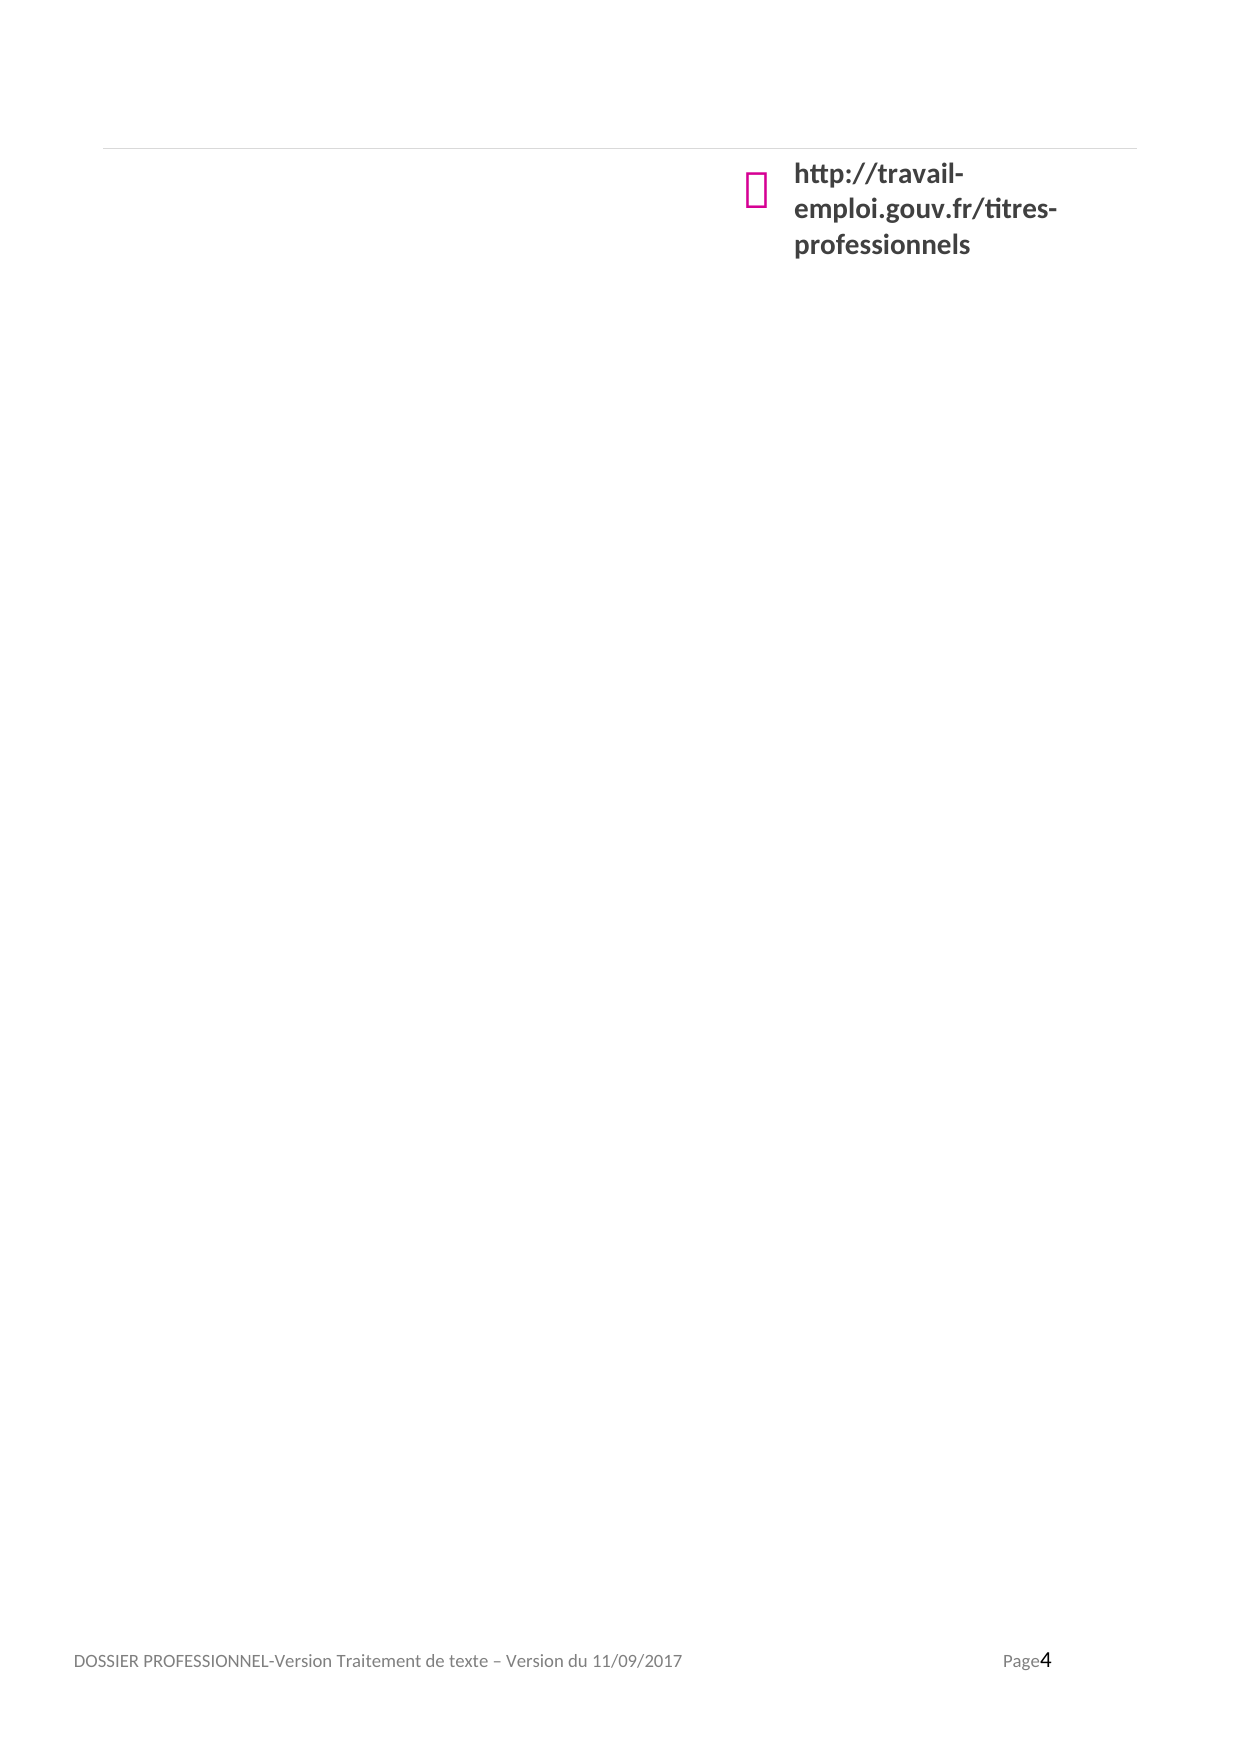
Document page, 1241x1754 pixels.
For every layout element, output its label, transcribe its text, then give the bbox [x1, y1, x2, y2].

table_cell http://travail-emploi.gouv.fr/titres-professionnels [783, 149, 1137, 262]
table_cell  [103, 149, 783, 262]
